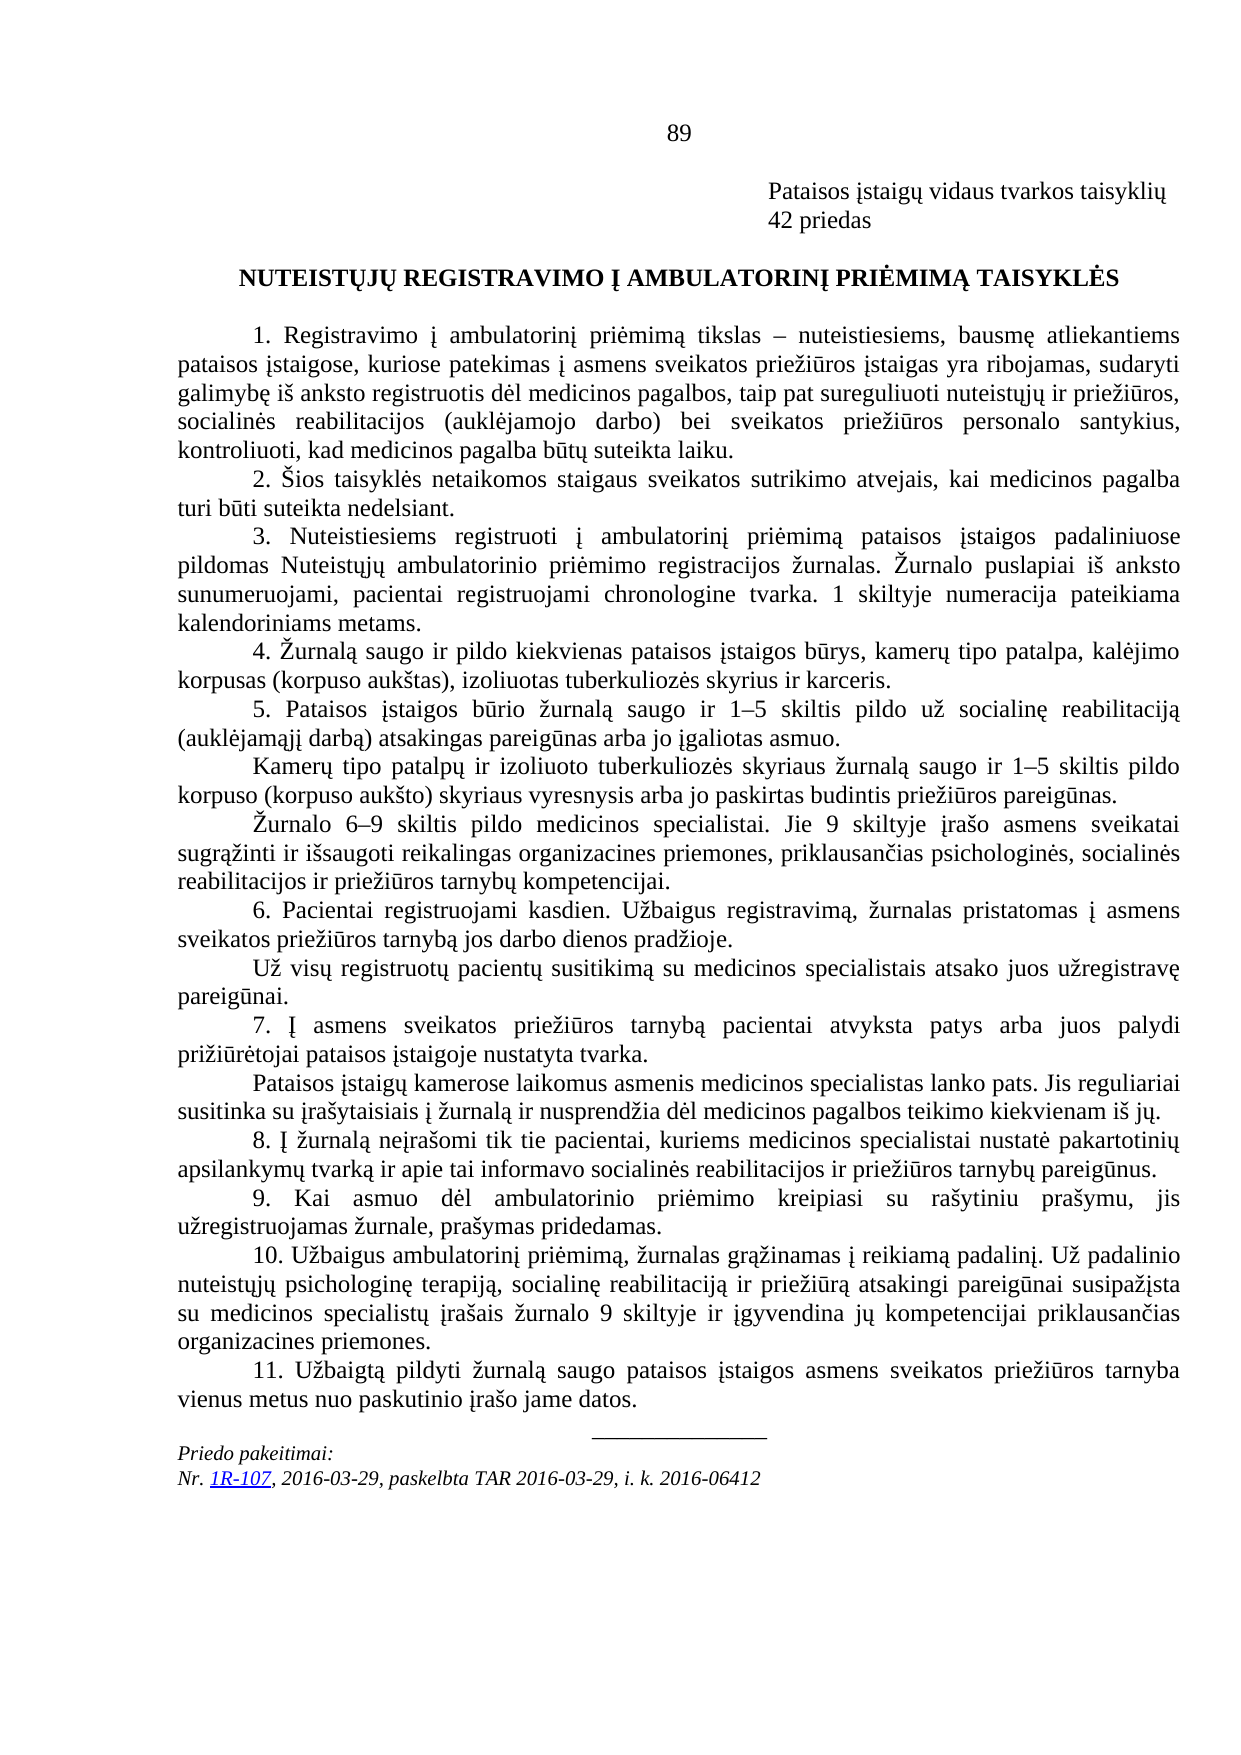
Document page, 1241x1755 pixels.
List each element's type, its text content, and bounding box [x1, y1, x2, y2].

text 9. Kai asmuo dėl ambulatorinio priėmimo kreipiasi su rašytiniu prašymu, jis užregistruojamas žurnale, prašymas pridedamas. [177, 1183, 1181, 1240]
text 3. Nuteistiesiems registruoti į ambulatorinį priėmimą pataisos įstaigos padaliniuose pildomas Nuteistųjų ambulatorinio priėmimo registracijos žurnalas. Žurnalo puslapiai iš anksto sunumeruojami, pacientai registruojami chronologine tvarka. 1 skiltyje numeracija pateikiama kalendoriniams metams. [177, 521, 1181, 636]
text Už visų registruotų pacientų susitikimą su medicinos specialistais atsako juos užregistravę pareigūnai. [177, 953, 1181, 1010]
text 5. Pataisos įstaigos būrio žurnalą saugo ir 1–5 skiltis pildo už socialinę reabilitaciją (auklėjamąjį darbą) atsakingas pareigūnas arba jo įgaliotas asmuo. [177, 694, 1181, 751]
text 11. Užbaigtą pildyti žurnalą saugo pataisos įstaigos asmens sveikatos priežiūros tarnyba vienus metus nuo paskutinio įrašo jame datos. [177, 1355, 1181, 1413]
text 4. Žurnalą saugo ir pildo kiekvienas pataisos įstaigos būrys, kamerų tipo patalpa, kalėjimo korpusas (korpuso aukštas), izoliuotas tuberkuliozės skyrius ir karceris. [177, 636, 1181, 694]
text 42 priedas [768, 205, 1181, 234]
text Pataisos įstaigų vidaus tvarkos taisyklių [768, 176, 1181, 205]
text Priedo pakeitimai: [177, 1441, 1181, 1465]
text Žurnalo 6–9 skiltis pildo medicinos specialistai. Jie 9 skiltyje įrašo asmens sveikatai sugrąžinti ir išsaugoti reikalingas organizacines priemones, priklausančias psichologinės, socialinės reabilitacijos ir priežiūros tarnybų kompetencijai. [177, 809, 1181, 895]
text 7. Į asmens sveikatos priežiūros tarnybą pacientai atvyksta patys arba juos palydi prižiūrėtojai pataisos įstaigoje nustatyta tvarka. [177, 1010, 1181, 1068]
text 1. Registravimo į ambulatorinį priėmimą tikslas – nuteistiesiems, bausmę atliekantiems pataisos įstaigose, kuriose patekimas į asmens sveikatos priežiūros įstaigas yra ribojamas, sudaryti galimybę iš anksto registruotis dėl medicinos pagalbos, taip pat sureguliuoti nuteistųjų ir priežiūros, socialinės reabilitacijos (auklėjamojo darbo) bei sveikatos priežiūros personalo santykius, kontroliuoti, kad medicinos pagalba būtų suteikta laiku. [177, 320, 1181, 464]
text 10. Užbaigus ambulatorinį priėmimą, žurnalas grąžinamas į reikiamą padalinį. Už padalinio nuteistųjų psichologinę terapiją, socialinę reabilitaciją ir priežiūrą atsakingi pareigūnai susipažįsta su medicinos specialistų įrašais žurnalo 9 skiltyje ir įgyvendina jų kompetencijai priklausančias organizacines priemones. [177, 1240, 1181, 1355]
text 6. Pacientai registruojami kasdien. Užbaigus registravimą, žurnalas pristatomas į asmens sveikatos priežiūros tarnybą jos darbo dienos pradžioje. [177, 895, 1181, 953]
text NUTEISTŲJŲ REGISTRAVIMO Į AMBULATORINĮ PRIĖMIMĄ TAISYKLĖS [177, 263, 1181, 291]
text Kamerų tipo patalpų ir izoliuoto tuberkuliozės skyriaus žurnalą saugo ir 1–5 skiltis pildo korpuso (korpuso aukšto) skyriaus vyresnysis arba jo paskirtas budintis priežiūros pareigūnas. [177, 751, 1181, 809]
text Pataisos įstaigų kamerose laikomus asmenis medicinos specialistas lanko pats. Jis reguliariai susitinka su įrašytaisiais į žurnalą ir nusprendžia dėl medicinos pagalbos teikimo kiekvienam iš jų. [177, 1068, 1181, 1125]
text Nr. 1R-107, 2016-03-29, paskelbta TAR 2016-03-29, i. k. 2016-06412 [177, 1465, 1181, 1489]
text 2. Šios taisyklės netaikomos staigaus sveikatos sutrikimo atvejais, kai medicinos pagalba turi būti suteikta nedelsiant. [177, 464, 1181, 521]
text 8. Į žurnalą neįrašomi tik tie pacientai, kuriems medicinos specialistai nustatė pakartotinių apsilankymų tvarką ir apie tai informavo socialinės reabilitacijos ir priežiūros tarnybų pareigūnus. [177, 1125, 1181, 1183]
text ______________ [177, 1413, 1181, 1441]
